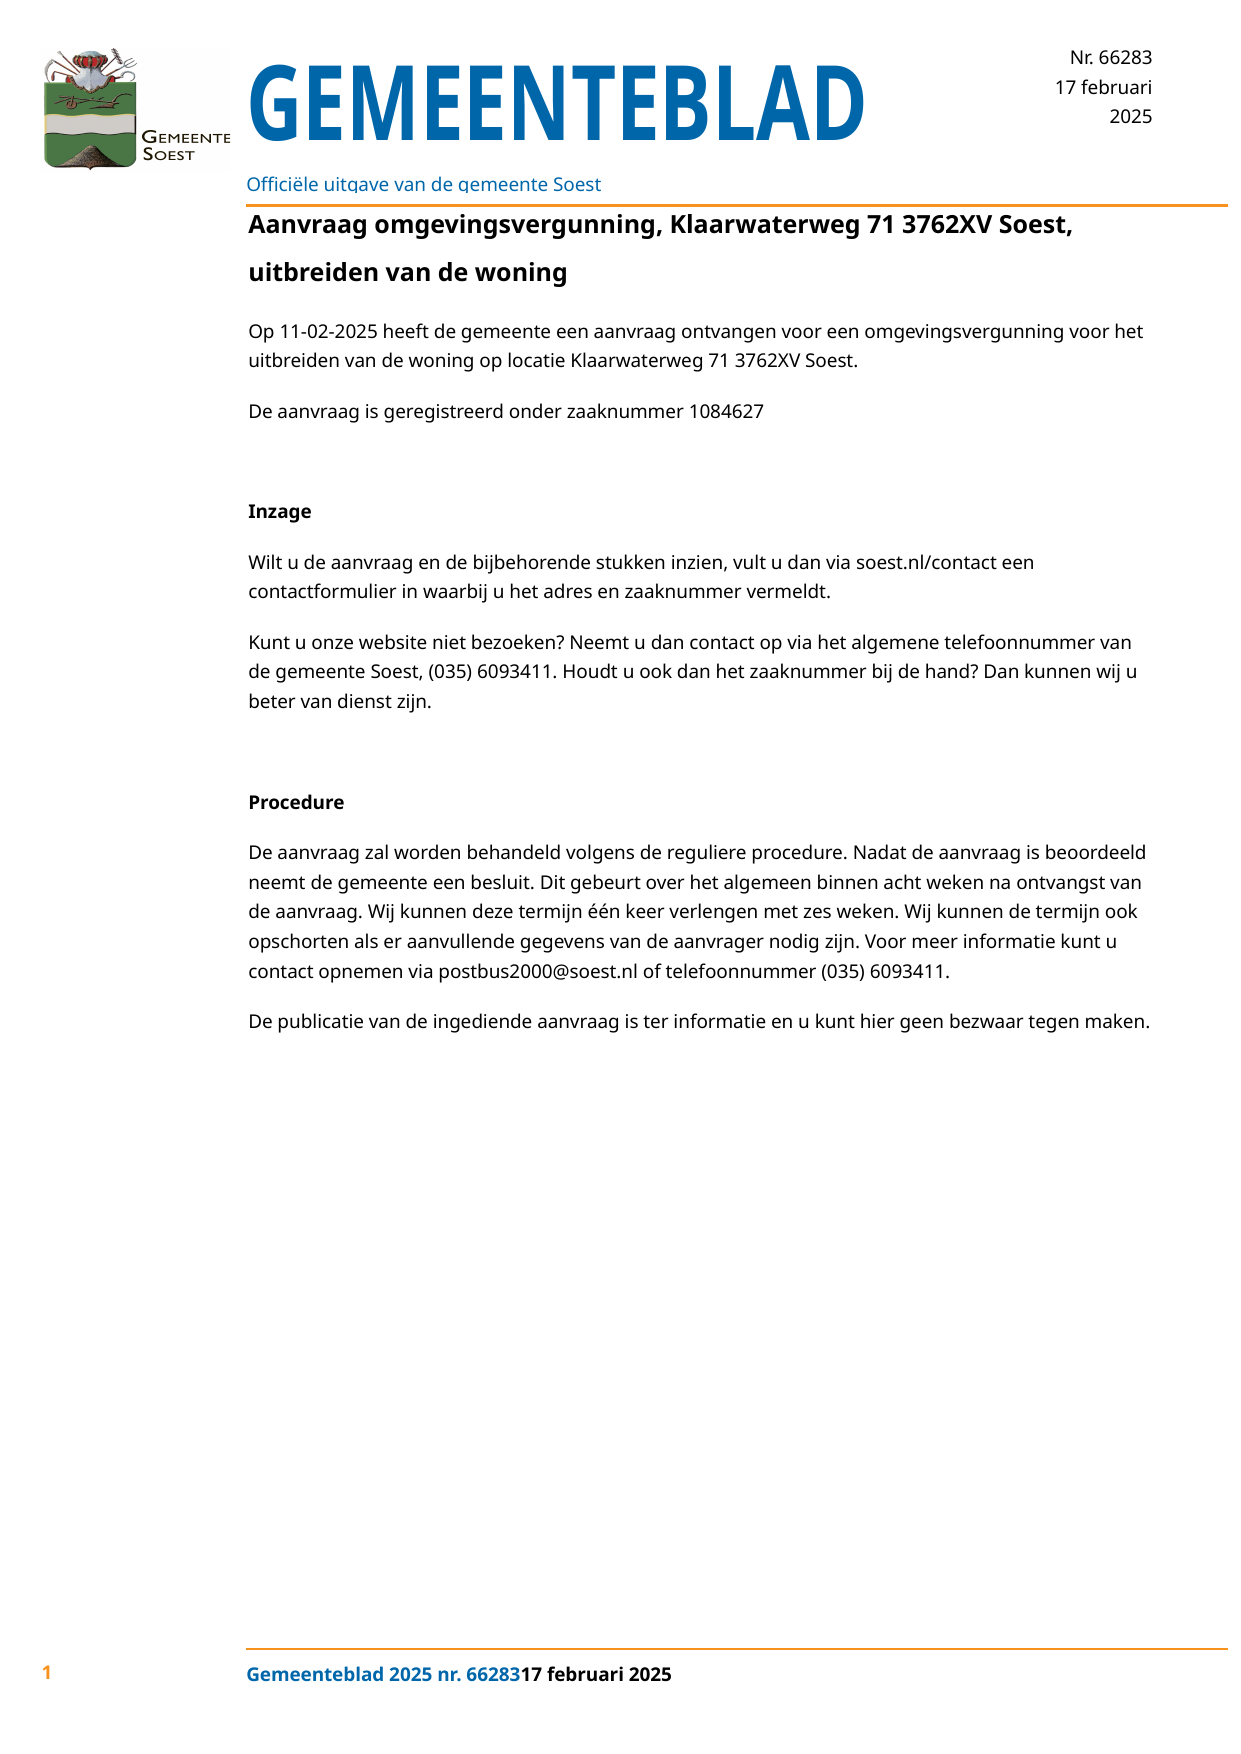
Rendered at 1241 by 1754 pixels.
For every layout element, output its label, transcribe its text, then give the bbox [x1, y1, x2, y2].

text Inzage [248, 499, 1152, 524]
text Procedure [248, 789, 1152, 815]
text Wilt u de aanvraag en de bijbehorende stukken inzien, vult u dan via soest.nl/contact een contactformulier in waarbij u het adres en zaaknummer vermeldt. [248, 549, 1152, 604]
text De aanvraag zal worden behandeld volgens de reguliere procedure. Nadat de aanvraag is beoordeeld neemt de gemeente een besluit. Dit gebeurt over het algemeen binnen acht weken na ontvangst van de aanvraag. Wij kunnen deze termijn één keer verlengen met zes weken. Wij kunnen de termijn ook opschorten als er aanvullende gegevens van de aanvrager nodig zijn. Voor meer informatie kunt u contact opnemen via postbus2000@soest.nl of telefoonnummer (035) 6093411. [248, 839, 1152, 984]
text De aanvraag is geregistreerd onder zaaknummer 1084627 [248, 398, 1152, 424]
text Kunt u onze website niet bezoeken? Neemt u dan contact op via het algemene telefoonnummer van de gemeente Soest, (035) 6093411. Houdt u ook dan het zaaknummer bij de hand? Dan kunnen wij u beter van dienst zijn. [248, 629, 1152, 714]
text Op 11-02-2025 heeft de gemeente een aanvraag ontvangen voor een omgevingsvergunning voor het uitbreiden van de woning op locatie Klaarwaterweg 71 3762XV Soest. [248, 318, 1152, 373]
text De publicatie van de ingediende aanvraag is ter informatie en u kunt hier geen bezwaar tegen maken. [248, 1008, 1152, 1034]
text Aanvraag omgevingsvergunning, Klaarwaterweg 71 3762XV Soest, uitbreiden van de woning [248, 207, 1152, 288]
picture [41, 47, 231, 172]
